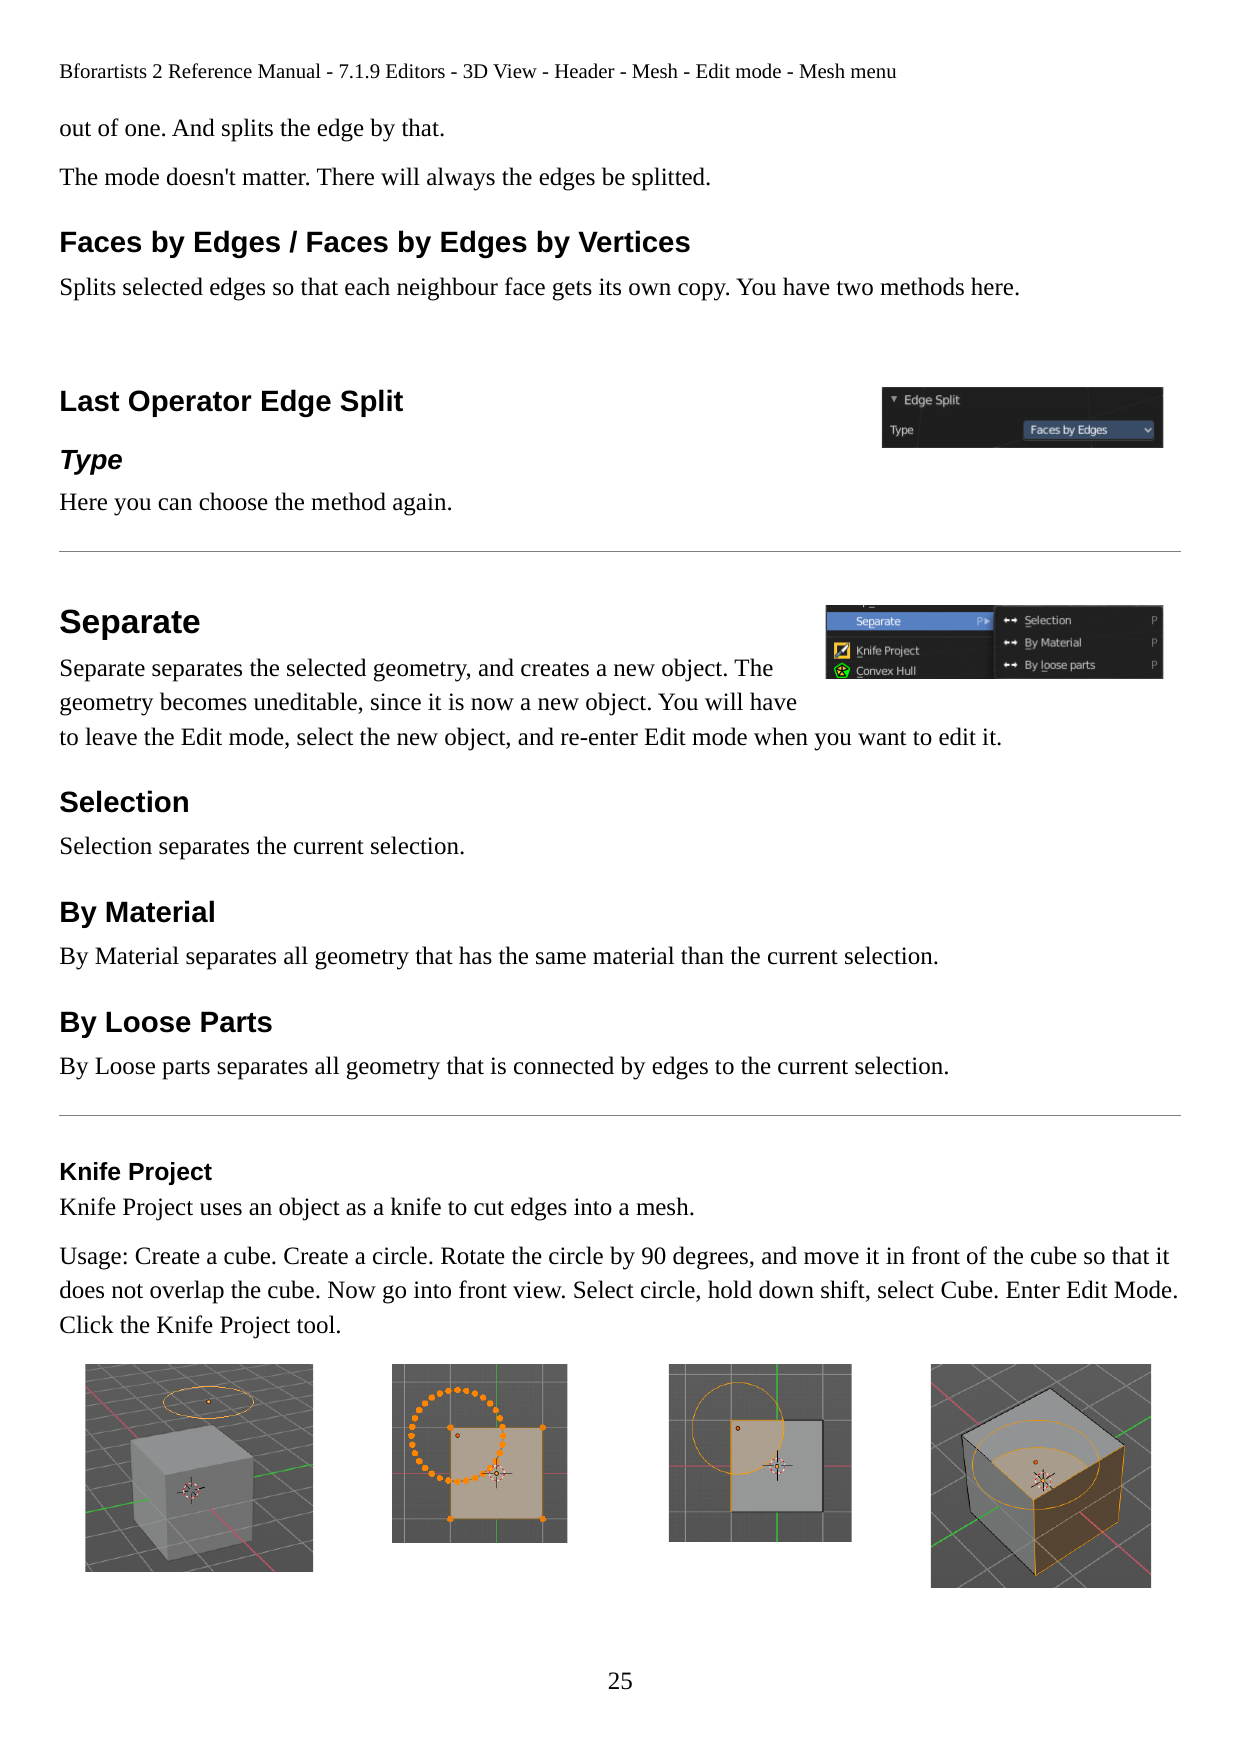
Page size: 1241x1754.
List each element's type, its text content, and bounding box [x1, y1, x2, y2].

subtitle Knife Project [59, 1157, 1181, 1186]
text Selection separates the current selection. [59, 831, 1181, 860]
picture [668, 1364, 852, 1542]
picture [85, 1364, 314, 1572]
table_header [620, 1359, 901, 1622]
table_header [901, 1359, 1181, 1622]
picture [825, 605, 1164, 679]
subtitle Separate [59, 601, 1181, 640]
subtitle By Loose Parts [59, 1005, 1181, 1039]
text Splits selected edges so that each neighbour face gets its own copy. You have two methods here. [59, 272, 1181, 300]
subtitle Selection [59, 785, 1181, 819]
subtitle Faces by Edges / Faces by Edges by Vertices [59, 225, 1181, 259]
subtitle Last Operator Edge Split [59, 384, 1181, 418]
text The mode doesn't matter. There will always the edges be splitted. [59, 162, 1181, 190]
text By Loose parts separates all geometry that is connected by edges to the current selection. [59, 1051, 1181, 1080]
subtitle By Material [59, 895, 1181, 929]
picture [930, 1364, 1152, 1588]
picture [881, 387, 1164, 448]
text Usage: Create a cube. Create a circle. Rotate the circle by 90 degrees, and move it in front of the cube so that it does not overlap the cube. Now go into front view. Select circle, hold down shift, select Cube. Enter Edit Mode. Click the Knife Project tool. [59, 1241, 1181, 1338]
text out of one. And splits the edge by that. [59, 113, 1181, 141]
text Separate separates the selected geometry, and creates a new object. The geometry becomes uneditable, since it is now a new object. You will have to leave the Edit mode, select the new object, and re-enter Edit mode when you want to edit it. [59, 653, 1181, 750]
subtitle Type [59, 443, 1181, 475]
text Here you can choose the method again. [59, 487, 1181, 516]
table_header [59, 1359, 339, 1622]
table_header [340, 1359, 620, 1622]
text By Material separates all geometry that has the same material than the current selection. [59, 941, 1181, 970]
text Knife Project uses an object as a knife to cut edges into a mesh. [59, 1192, 1181, 1221]
picture [392, 1364, 568, 1543]
